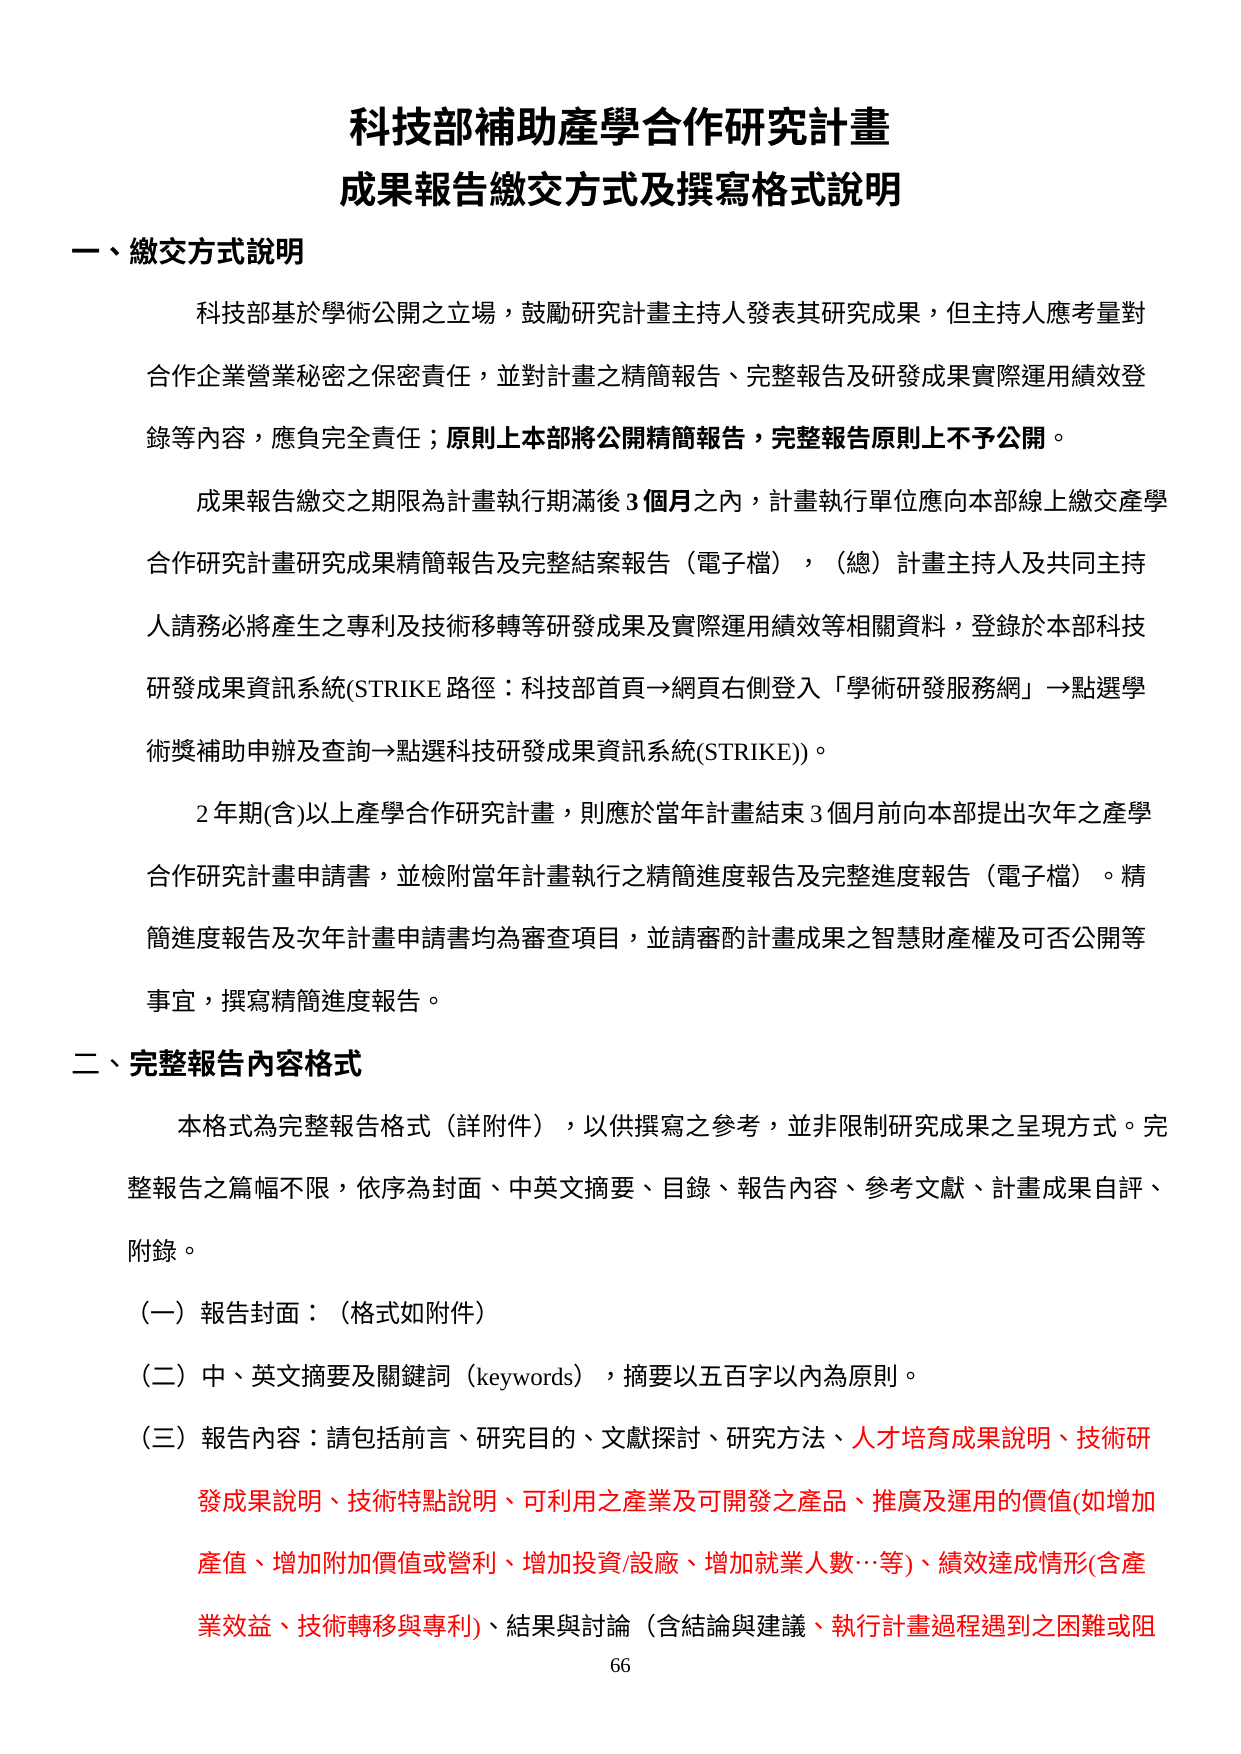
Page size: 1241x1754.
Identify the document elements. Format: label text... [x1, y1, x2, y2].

text （三）報告內容：請包括前言、研究目的、文獻探討、研究方法、人才培育成果說明、技術研發成果說明、技術特點說明、可利用之產業及可開發之產品、推廣及運用的價值(如增加產值、增加附加價值或營利、增加投資/設廠、增加就業人數…等)、績效達成情形(含產業效益、技術轉移與專利)、結果與討論（含結論與建議、執行計畫過程遇到之困難或阻 [126, 1395, 1169, 1645]
text 二、完整報告內容格式 [71, 1020, 1169, 1083]
text 成果報告繳交之期限為計畫執行期滿後3個月之內，計畫執行單位應向本部線上繳交產學合作研究計畫研究成果精簡報告及完整結案報告（電子檔），（總）計畫主持人及共同主持人請務必將產生之專利及技術移轉等研發成果及實際運用績效等相關資料，登錄於本部科技研發成果資訊系統(STRIKE路徑：科技部首頁→網頁右側登入「學術研發服務網」→點選學術獎補助申辦及查詢→點選科技研發成果資訊系統(STRIKE))。 [146, 458, 1169, 770]
text 科技部基於學術公開之立場，鼓勵研究計畫主持人發表其研究成果，但主持人應考量對合作企業營業秘密之保密責任，並對計畫之精簡報告、完整報告及研發成果實際運用績效登錄等內容，應負完全責任；原則上本部將公開精簡報告，完整報告原則上不予公開。 [146, 270, 1169, 458]
text （一）報告封面：（格式如附件） [126, 1270, 1169, 1333]
text 成果報告繳交方式及撰寫格式說明 [71, 145, 1169, 208]
text （二）中、英文摘要及關鍵詞（keywords），摘要以五百字以內為原則。 [126, 1333, 1169, 1395]
text 一、繳交方式說明 [71, 208, 1169, 270]
text 2年期(含)以上產學合作研究計畫，則應於當年計畫結束3個月前向本部提出次年之產學合作研究計畫申請書，並檢附當年計畫執行之精簡進度報告及完整進度報告（電子檔）。精簡進度報告及次年計畫申請書均為審查項目，並請審酌計畫成果之智慧財產權及可否公開等事宜，撰寫精簡進度報告。 [146, 770, 1169, 1020]
text 本格式為完整報告格式（詳附件），以供撰寫之參考，並非限制研究成果之呈現方式。完整報告之篇幅不限，依序為封面、中英文摘要、目錄、報告內容、參考文獻、計畫成果自評、附錄。 [127, 1083, 1169, 1270]
text 科技部補助產學合作研究計畫 [71, 83, 1169, 145]
